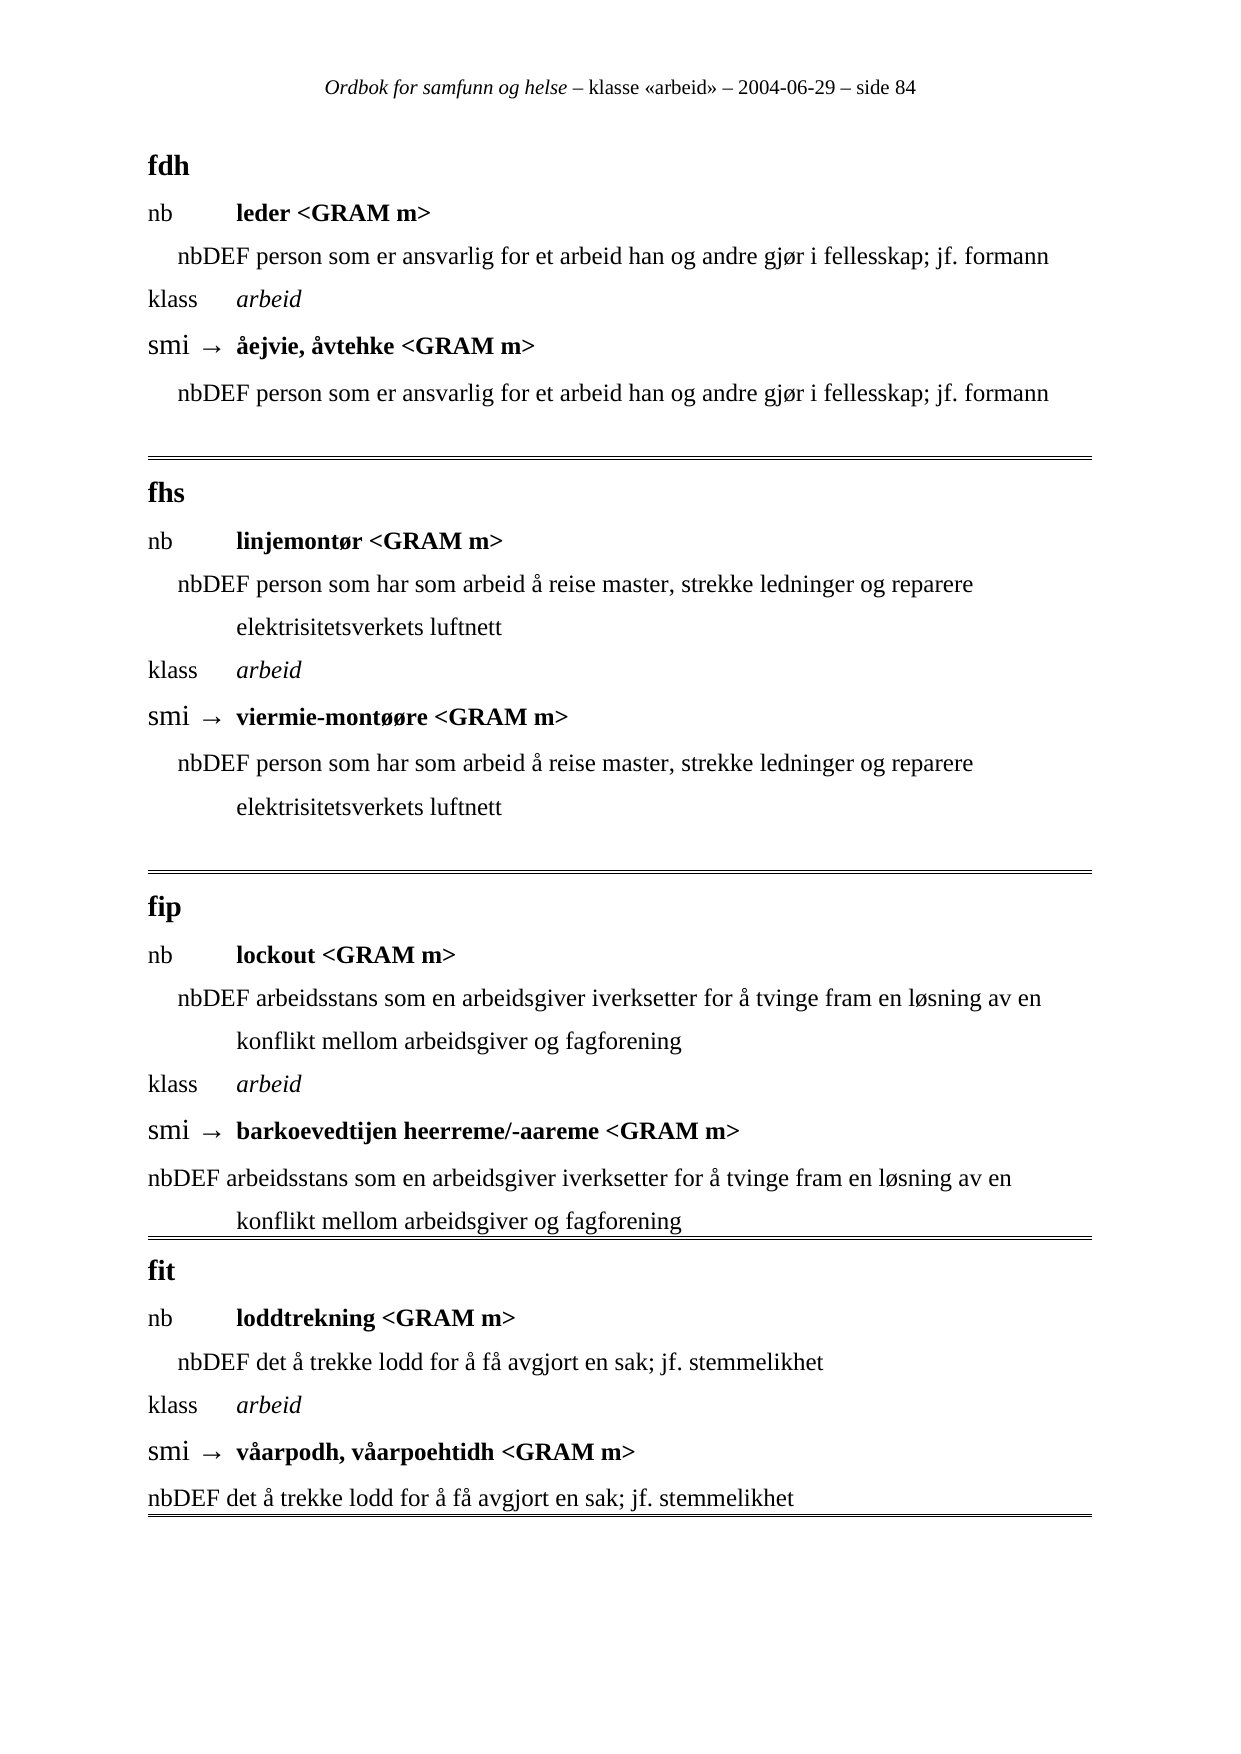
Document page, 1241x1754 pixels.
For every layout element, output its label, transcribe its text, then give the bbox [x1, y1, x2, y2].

text nb leder <GRAM m> [148, 198, 1092, 227]
text smi → barkoevedtijen heerreme/-aareme <GRAM m> [148, 1112, 1092, 1146]
text smi → åejvie, åvtehke <GRAM m> [148, 327, 1092, 361]
text nb loddtrekning <GRAM m> [148, 1303, 1092, 1332]
text fip [148, 889, 1092, 923]
text nbDEF arbeidsstans som en arbeidsgiver iverksetter for å tvinge fram en løsning av en konflikt mellom arbeidsgiver og fagforening [148, 1163, 1092, 1236]
text nbDEF person som er ansvarlig for et arbeid han og andre gjør i fellesskap; jf. formann [177, 378, 1092, 406]
text nbDEF person som har som arbeid å reise master, strekke ledninger og reparere elektrisitetsverkets luftnett [177, 748, 1092, 820]
text klass arbeid [148, 1390, 1092, 1418]
text klass arbeid [148, 655, 1092, 684]
text nbDEF person som er ansvarlig for et arbeid han og andre gjør i fellesskap; jf. formann [177, 241, 1092, 270]
text fhs [148, 475, 1092, 509]
text fdh [148, 148, 1092, 181]
text klass arbeid [148, 284, 1092, 313]
text klass arbeid [148, 1069, 1092, 1098]
text nbDEF person som har som arbeid å reise master, strekke ledninger og reparere elektrisitetsverkets luftnett [177, 569, 1092, 641]
text smi → våarpodh, våarpoehtidh <GRAM m> [148, 1433, 1092, 1466]
text fit [148, 1253, 1092, 1287]
text smi → viermie-montøøre <GRAM m> [148, 698, 1092, 732]
text nb lockout <GRAM m> [148, 940, 1092, 968]
text nbDEF det å trekke lodd for å få avgjort en sak; jf. stemmelikhet [148, 1483, 1092, 1514]
text nb linjemontør <GRAM m> [148, 526, 1092, 554]
text nbDEF arbeidsstans som en arbeidsgiver iverksetter for å tvinge fram en løsning av en konflikt mellom arbeidsgiver og fagforening [177, 983, 1092, 1055]
text nbDEF det å trekke lodd for å få avgjort en sak; jf. stemmelikhet [177, 1347, 1092, 1375]
